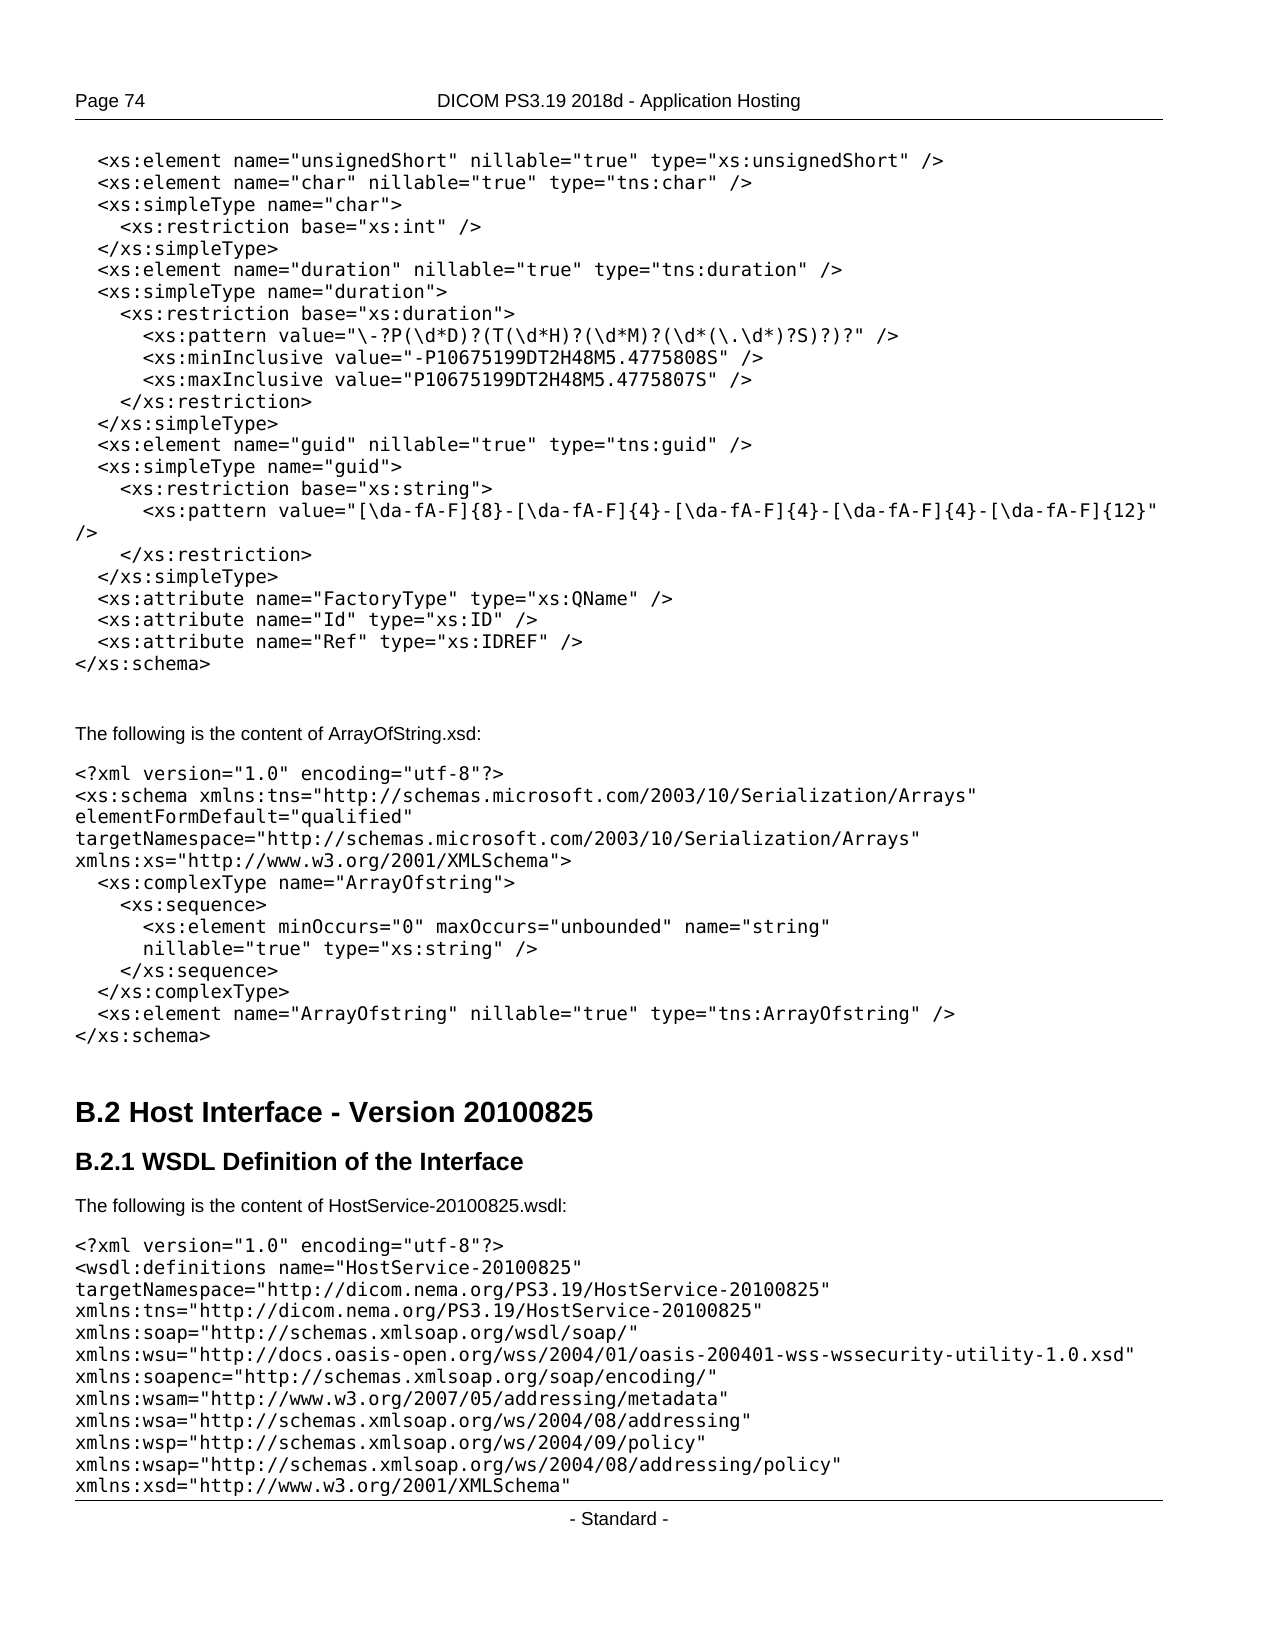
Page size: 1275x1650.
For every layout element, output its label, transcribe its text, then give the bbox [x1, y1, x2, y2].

text <?xml version="1.0" encoding="utf-8"?> <wsdl:definitions name="HostService-20100825" targetNamespace="http://dicom.nema.org/PS3.19/HostService-20100825" xmlns:tns="http://dicom.nema.org/PS3.19/HostService-20100825" xmlns:soap="http://schemas.xmlsoap.org/wsdl/soap/" xmlns:wsu="http://docs.oasis-open.org/wss/2004/01/oasis-200401-wss-wssecurity-utility-1.0.xsd" xmlns:soapenc="http://schemas.xmlsoap.org/soap/encoding/" xmlns:wsam="http://www.w3.org/2007/05/addressing/metadata" xmlns:wsa="http://schemas.xmlsoap.org/ws/2004/08/addressing" xmlns:wsp="http://schemas.xmlsoap.org/ws/2004/09/policy" xmlns:wsap="http://schemas.xmlsoap.org/ws/2004/08/addressing/policy" xmlns:xsd="http://www.w3.org/2001/XMLSchema" [75, 1235, 1162, 1497]
text The following is the content of HostService-20100825.wsdl: [75, 1194, 1162, 1216]
text The following is the content of ArrayOfString.xsd: [75, 722, 1162, 744]
text <xs:element name="unsignedShort" nillable="true" type="xs:unsignedShort" /> <xs:element name="char" nillable="true" type="tns:char" /> <xs:simpleType name="char"> <xs:restriction base="xs:int" /> </xs:simpleType> <xs:element name="duration" nillable="true" type="tns:duration" /> <xs:simpleType name="duration"> <xs:restriction base="xs:duration"> <xs:pattern value="\-?P(\d*D)?(T(\d*H)?(\d*M)?(\d*(\.\d*)?S)?)?" /> <xs:minInclusive value="-P10675199DT2H48M5.4775808S" /> <xs:maxInclusive value="P10675199DT2H48M5.4775807S" /> </xs:restriction> </xs:simpleType> <xs:element name="guid" nillable="true" type="tns:guid" /> <xs:simpleType name="guid"> <xs:restriction base="xs:string"> <xs:pattern value="[\da-fA-F]{8}-[\da-fA-F]{4}-[\da-fA-F]{4}-[\da-fA-F]{4}-[\da-fA-F]{12}" /> </xs:restriction> </xs:simpleType> <xs:attribute name="FactoryType" type="xs:QName" /> <xs:attribute name="Id" type="xs:ID" /> <xs:attribute name="Ref" type="xs:IDREF" /> </xs:schema> [75, 150, 1162, 704]
text B.2 Host Interface - Version 20100825 [75, 1095, 1162, 1128]
text <?xml version="1.0" encoding="utf-8"?> <xs:schema xmlns:tns="http://schemas.microsoft.com/2003/10/Serialization/Arrays" elementFormDefault="qualified" targetNamespace="http://schemas.microsoft.com/2003/10/Serialization/Arrays" xmlns:xs="http://www.w3.org/2001/XMLSchema"> <xs:complexType name="ArrayOfstring"> <xs:sequence> <xs:element minOccurs="0" maxOccurs="unbounded" name="string" nillable="true" type="xs:string" /> </xs:sequence> </xs:complexType> <xs:element name="ArrayOfstring" nillable="true" type="tns:ArrayOfstring" /> </xs:schema> [75, 763, 1162, 1076]
text B.2.1 WSDL Definition of the Interface [75, 1147, 1162, 1176]
